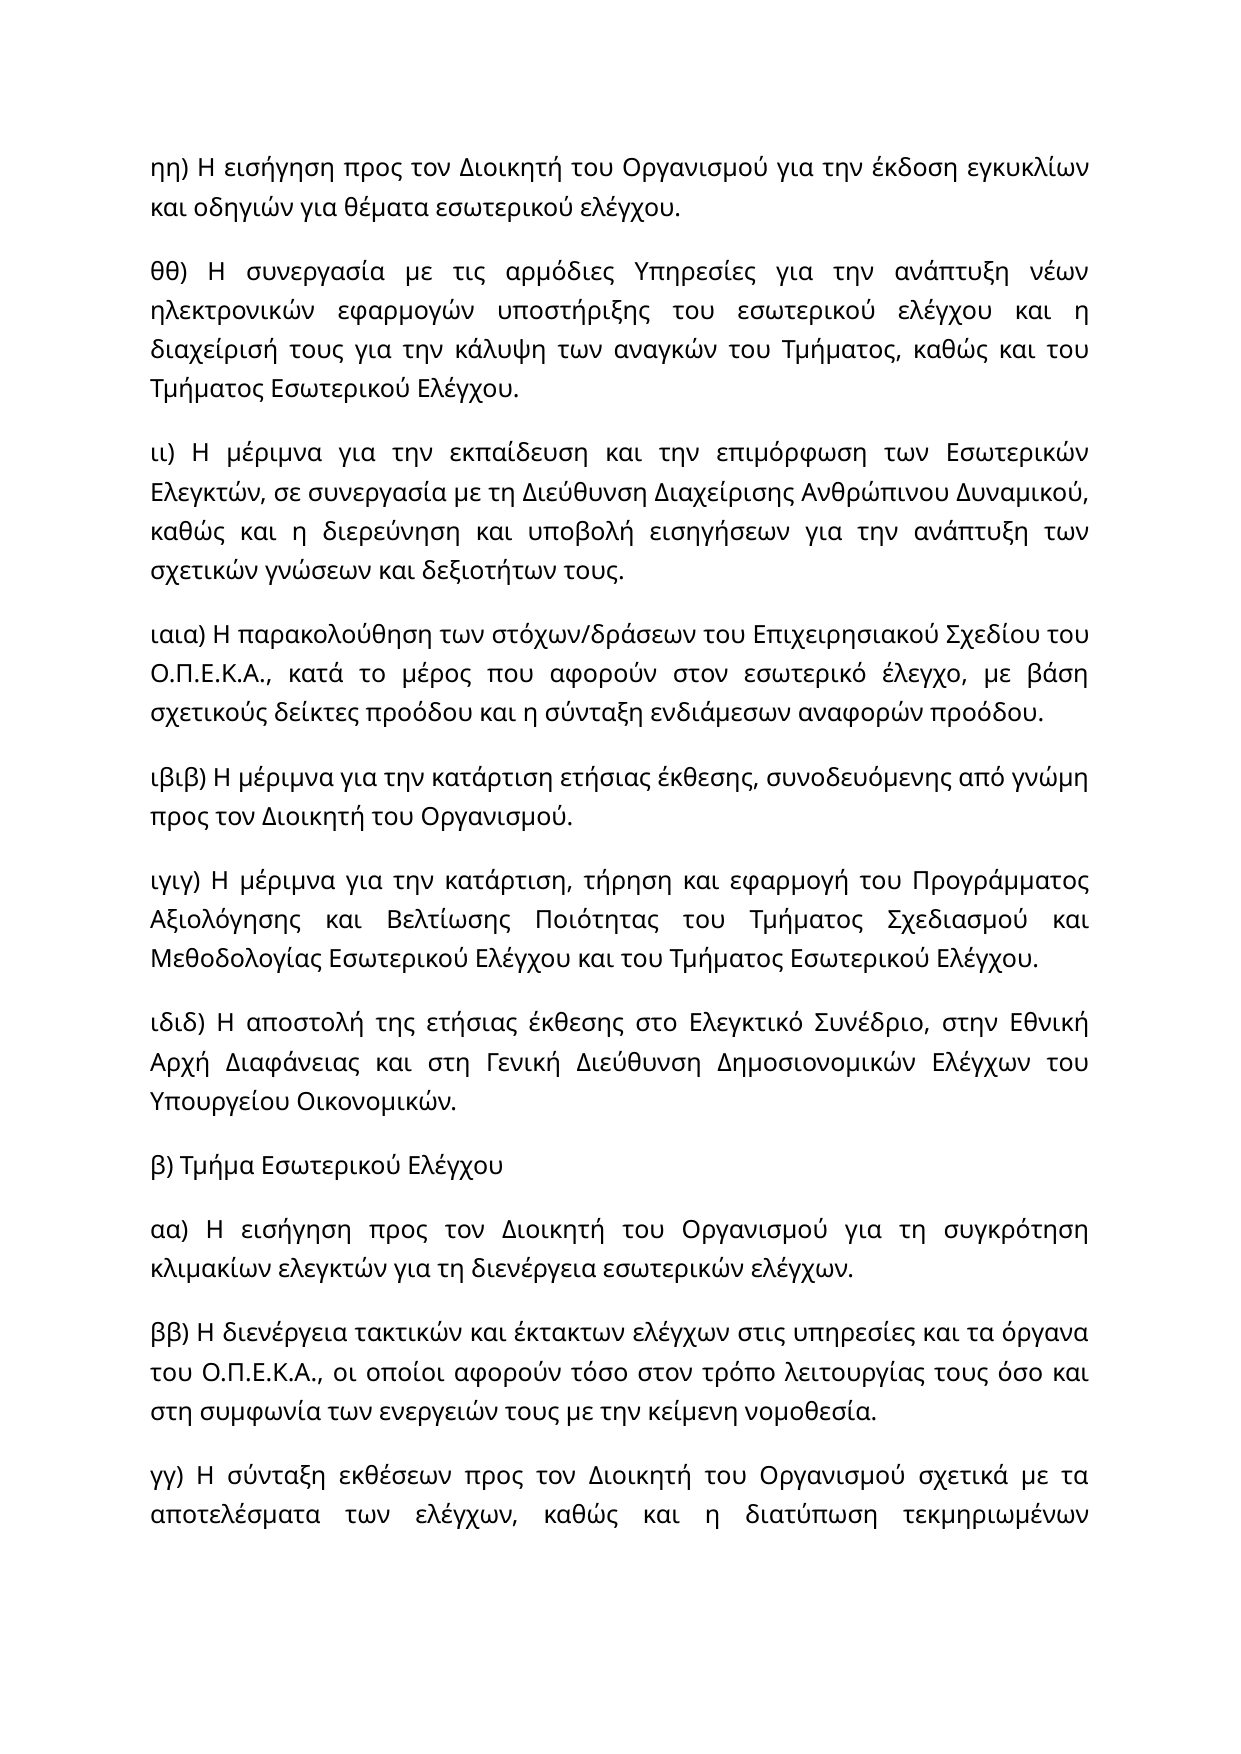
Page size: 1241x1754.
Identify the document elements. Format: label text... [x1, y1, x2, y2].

text ββ) Η διενέργεια τακτικών και έκτακτων ελέγχων στις υπηρεσίες και τα όργανα του Ο.Π.Ε.Κ.Α., οι οποίοι αφορούν τόσο στον τρόπο λειτουργίας τους όσο και στη συμφωνία των ενεργειών τους με την κείμενη νομοθεσία. [150, 1315, 1090, 1427]
text γγ) Η σύνταξη εκθέσεων προς τον Διοικητή του Οργανισμού σχετικά με τα αποτελέσματα των ελέγχων, καθώς και η διατύπωση τεκμηριωμένων [150, 1457, 1090, 1531]
text ιι) Η μέριμνα για την εκπαίδευση και την επιμόρφωση των Εσωτερικών Ελεγκτών, σε συνεργασία με τη Διεύθυνση Διαχείρισης Ανθρώπινου Δυναμικού, καθώς και η διερεύνηση και υποβολή εισηγήσεων για την ανάπτυξη των σχετικών γνώσεων και δεξιοτήτων τους. [150, 435, 1090, 587]
text ιγιγ) Η μέριμνα για την κατάρτιση, τήρηση και εφαρμογή του Προγράμματος Αξιολόγησης και Βελτίωσης Ποιότητας του Τμήματος Σχεδιασμού και Μεθοδολογίας Εσωτερικού Ελέγχου και του Τμήματος Εσωτερικού Ελέγχου. [150, 862, 1090, 975]
text αα) Η εισήγηση προς τον Διοικητή του Οργανισμού για τη συγκρότηση κλιμακίων ελεγκτών για τη διενέργεια εσωτερικών ελέγχων. [150, 1212, 1090, 1285]
text θθ) Η συνεργασία με τις αρμόδιες Υπηρεσίες για την ανάπτυξη νέων ηλεκτρονικών εφαρμογών υποστήριξης του εσωτερικού ελέγχου και η διαχείρισή τους για την κάλυψη των αναγκών του Τμήματος, καθώς και του Τμήματος Εσωτερικού Ελέγχου. [150, 253, 1090, 405]
text ιαια) Η παρακολούθηση των στόχων/δράσεων του Επιχειρησιακού Σχεδίου του Ο.Π.Ε.Κ.Α., κατά το μέρος που αφορούν στον εσωτερικό έλεγχο, με βάση σχετικούς δείκτες προόδου και η σύνταξη ενδιάμεσων αναφορών προόδου. [150, 617, 1090, 729]
text ηη) Η εισήγηση προς τον Διοικητή του Οργανισμού για την έκδοση εγκυκλίων και οδηγιών για θέματα εσωτερικού ελέγχου. [150, 150, 1090, 223]
text β) Τμήμα Εσωτερικού Ελέγχου [150, 1147, 1090, 1182]
text ιβιβ) Η μέριμνα για την κατάρτιση ετήσιας έκθεσης, συνοδευόμενης από γνώμη προς τον Διοικητή του Οργανισμού. [150, 759, 1090, 832]
text ιδιδ) Η αποστολή της ετήσιας έκθεσης στο Ελεγκτικό Συνέδριο, στην Εθνική Αρχή Διαφάνειας και στη Γενική Διεύθυνση Δημοσιονομικών Ελέγχων του Υπουργείου Οικονομικών. [150, 1005, 1090, 1117]
